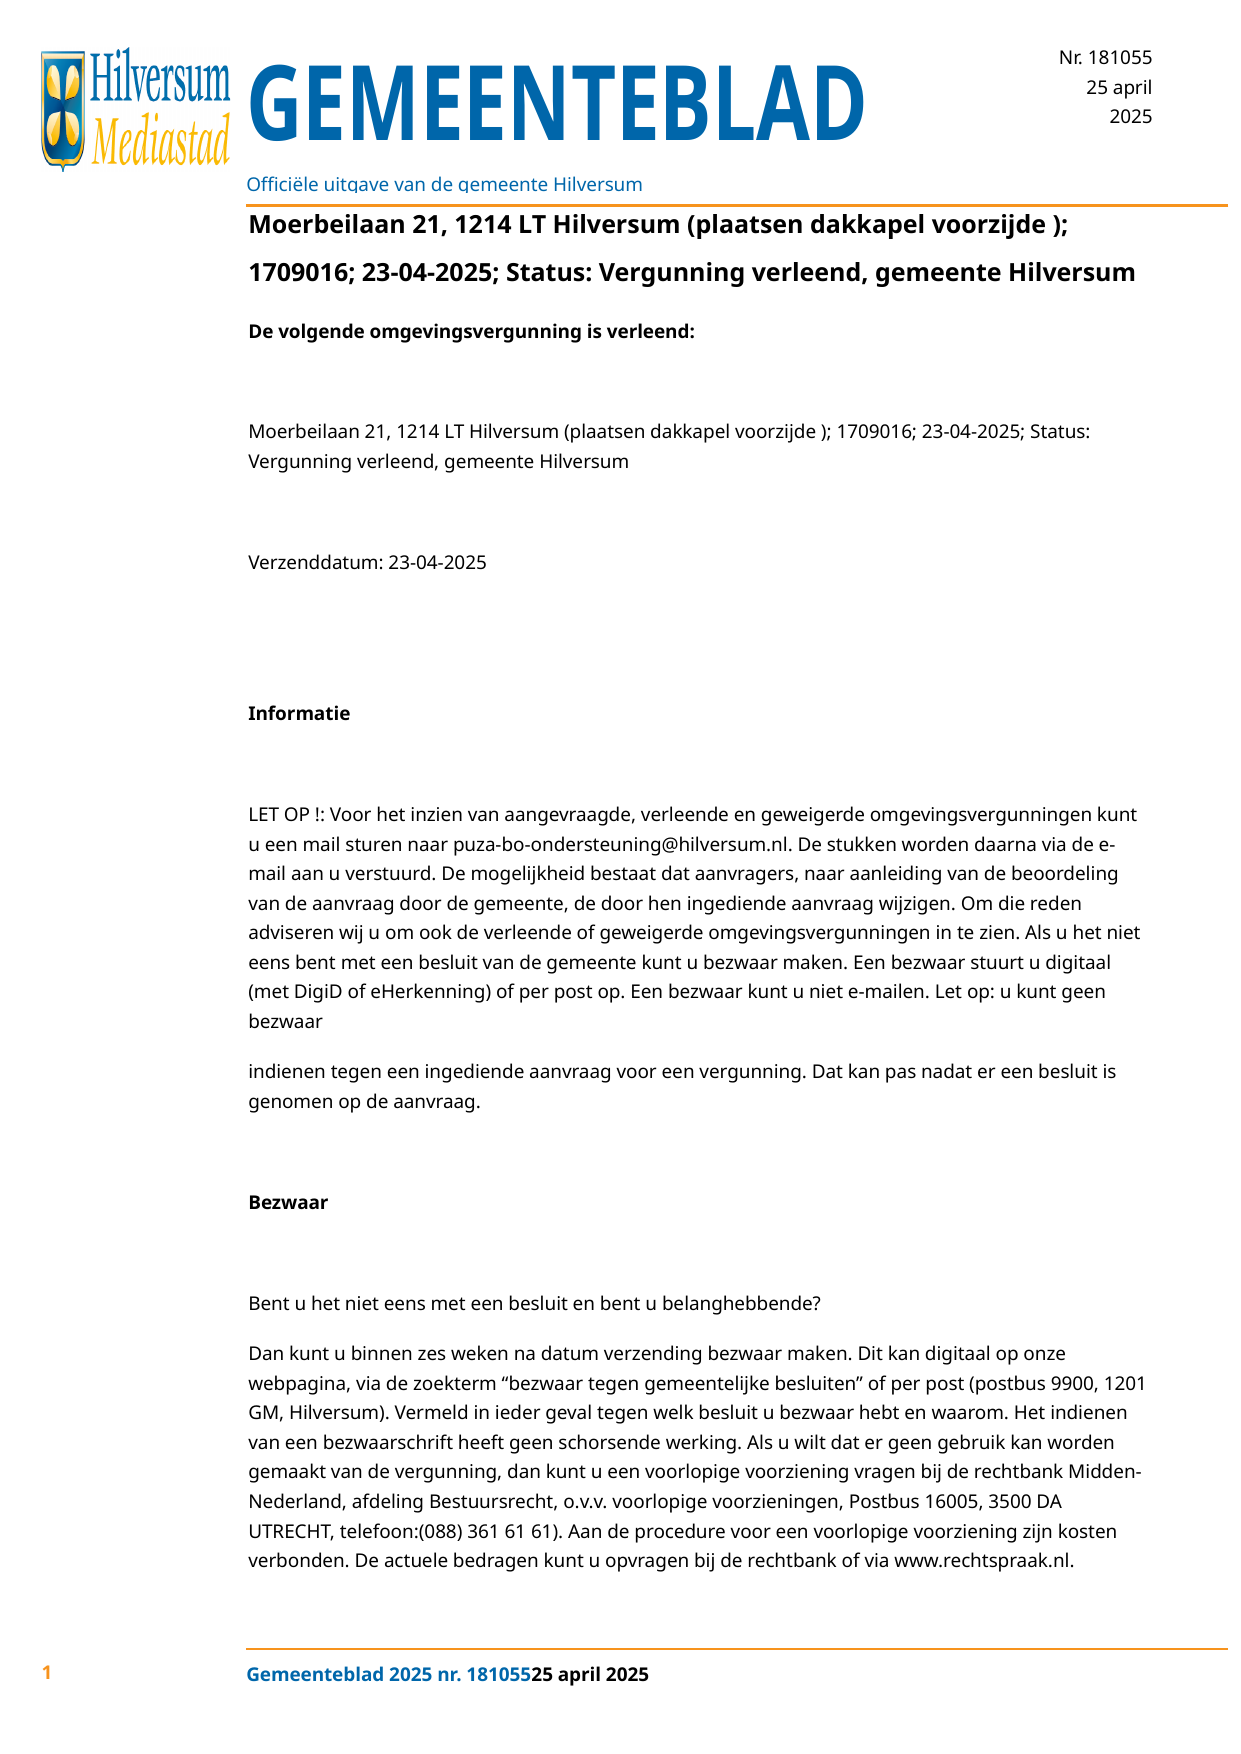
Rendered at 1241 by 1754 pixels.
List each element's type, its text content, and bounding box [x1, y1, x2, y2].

picture [41, 47, 231, 172]
text De volgende omgevingsvergunning is verleend: [248, 318, 1152, 344]
text Moerbeilaan 21, 1214 LT Hilversum (plaatsen dakkapel voorzijde ); 1709016; 23-04-2025; Status: Vergunning verleend, gemeente Hilversum [248, 419, 1152, 474]
text LET OP !: Voor het inzien van aangevraagde, verleende en geweigerde omgevingsvergunningen kunt u een mail sturen naar puza-bo-ondersteuning@hilversum.nl. De stukken worden daarna via de e-mail aan u verstuurd. De mogelijkheid bestaat dat aanvragers, naar aanleiding van de beoordeling van de aanvraag door de gemeente, de door hen ingediende aanvraag wijzigen. Om die reden adviseren wij u om ook de verleende of geweigerde omgevingsvergunningen in te zien. Als u het niet eens bent met een besluit van de gemeente kunt u bezwaar maken. Een bezwaar stuurt u digitaal (met DigiD of eHerkenning) of per post op. Een bezwaar kunt u niet e-mailen. Let op: u kunt geen bezwaar [248, 801, 1152, 1034]
text Bent u het niet eens met een besluit en bent u belanghebbende? [248, 1290, 1152, 1316]
text indienen tegen een ingediende aanvraag voor een vergunning. Dat kan pas nadat er een besluit is genomen op de aanvraag. [248, 1059, 1152, 1114]
text Dan kunt u binnen zes weken na datum verzending bezwaar maken. Dit kan digitaal op onze webpagina, via de zoekterm “bezwaar tegen gemeentelijke besluiten” of per post (postbus 9900, 1201 GM, Hilversum). Vermeld in ieder geval tegen welk besluit u bezwaar hebt en waarom. Het indienen van een bezwaarschrift heeft geen schorsende werking. Als u wilt dat er geen gebruik kan worden gemaakt van de vergunning, dan kunt u een voorlopige voorziening vragen bij de rechtbank Midden-Nederland, afdeling Bestuursrecht, o.v.v. voorlopige voorzieningen, Postbus 16005, 3500 DA UTRECHT, telefoon:(088) 361 61 61). Aan de procedure voor een voorlopige voorziening zijn kosten verbonden. De actuele bedragen kunt u opvragen bij de rechtbank of via www.rechtspraak.nl. [248, 1340, 1152, 1573]
text Moerbeilaan 21, 1214 LT Hilversum (plaatsen dakkapel voorzijde ); 1709016; 23-04-2025; Status: Vergunning verleend, gemeente Hilversum [248, 207, 1152, 288]
text Verzenddatum: 23-04-2025 [248, 549, 1152, 575]
text Bezwaar [248, 1189, 1152, 1215]
text Informatie [248, 700, 1152, 726]
